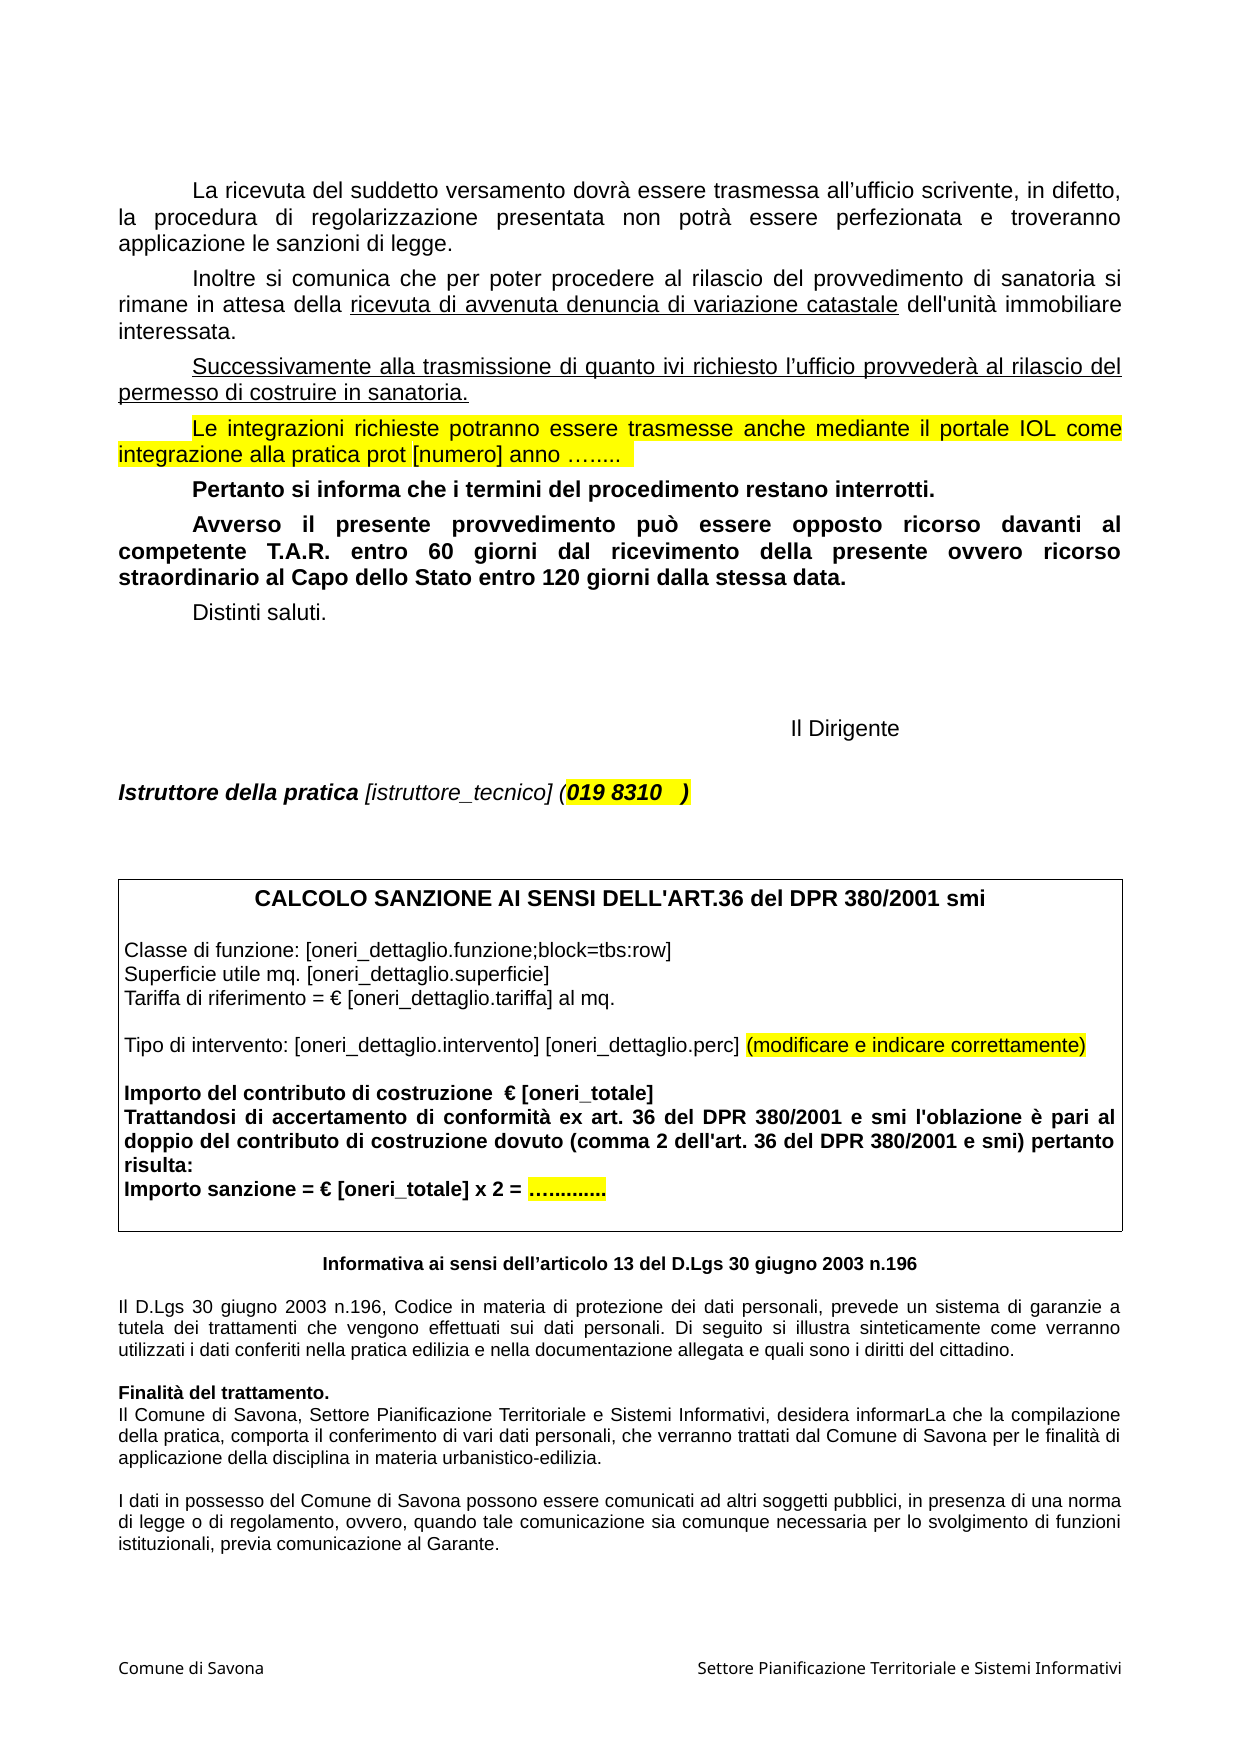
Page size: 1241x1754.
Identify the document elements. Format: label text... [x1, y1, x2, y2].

text Successivamente alla trasmissione di quanto ivi richiesto l’ufficio provvederà al rilascio del permesso di costruire in sanatoria. [118, 353, 1122, 406]
text Avverso il presente provvedimento può essere opposto ricorso davanti al competente T.A.R. entro 60 giorni dal ricevimento della presente ovvero ricorso straordinario al Capo dello Stato entro 120 giorni dalla stessa data. [118, 511, 1122, 590]
text Le integrazioni richieste potranno essere trasmesse anche mediante il portale IOL come integrazione alla pratica prot [numero] anno …..... [118, 414, 1122, 467]
table_header [118, 715, 554, 742]
text Finalità del trattamento. [118, 1382, 1122, 1403]
text Distinti saluti. [118, 599, 1122, 626]
text Istruttore della pratica [istruttore_tecnico] (019 8310 ) [118, 779, 1122, 805]
text Il Comune di Savona, Settore Pianificazione Territoriale e Sistemi Informativi, desidera informarLa che la compilazione della pratica, comporta il conferimento di vari dati personali, che verranno trattati dal Comune di Savona per le finalità di applicazione della disciplina in materia urbanistico-edilizia. [118, 1403, 1122, 1468]
text Il D.Lgs 30 giugno 2003 n.196, Codice in materia di protezione dei dati personali, prevede un sistema di garanzie a tutela dei trattamenti che vengono effettuati sui dati personali. Di seguito si illustra sinteticamente come verranno utilizzati i dati conferiti nella pratica edilizia e nella documentazione allegata e quali sono i diritti del cittadino. [118, 1296, 1122, 1360]
table_header CALCOLO SANZIONE AI SENSI DELL'ART.36 del DPR 380/2001 smi Classe di funzione: [oneri_dettaglio.funzione;block=tbs:row] Superficie utile mq. [oneri_dettaglio.superficie] Tariffa di riferimento = € [oneri_dettaglio.tariffa] al mq. Tipo di intervento: [oneri_dettaglio.intervento] [oneri_dettaglio.perc] (modificare e indicare correttamente) Importo del contributo di costruzione € [oneri_totale] Trattandosi di accertamento di conformità ex art. 36 del DPR 380/2001 e smi l'oblazione è pari al doppio del contributo di costruzione dovuto (comma 2 dell'art. 36 del DPR 380/2001 e smi) pertanto risulta: Importo sanzione = € [oneri_totale] x 2 = ….......... [119, 880, 1122, 1231]
table_cell [118, 742, 554, 768]
text Pertanto si informa che i termini del procedimento restano interrotti. [118, 476, 1122, 502]
table_header Il Dirigente [554, 715, 1137, 742]
text La ricevuta del suddetto versamento dovrà essere trasmessa all’ufficio scrivente, in difetto, la procedura di regolarizzazione presentata non potrà essere perfezionata e troveranno applicazione le sanzioni di legge. [118, 177, 1122, 256]
table_cell [554, 742, 1137, 768]
subtitle Informativa ai sensi dell’articolo 13 del D.Lgs 30 giugno 2003 n.196 [118, 1252, 1122, 1274]
text I dati in possesso del Comune di Savona possono essere comunicati ad altri soggetti pubblici, in presenza di una norma di legge o di regolamento, ovvero, quando tale comunicazione sia comunque necessaria per lo svolgimento di funzioni istituzionali, previa comunicazione al Garante. [118, 1489, 1122, 1554]
text Inoltre si comunica che per poter procedere al rilascio del provvedimento di sanatoria si rimane in attesa della ricevuta di avvenuta denuncia di variazione catastale dell'unità immobiliare interessata. [118, 265, 1122, 344]
